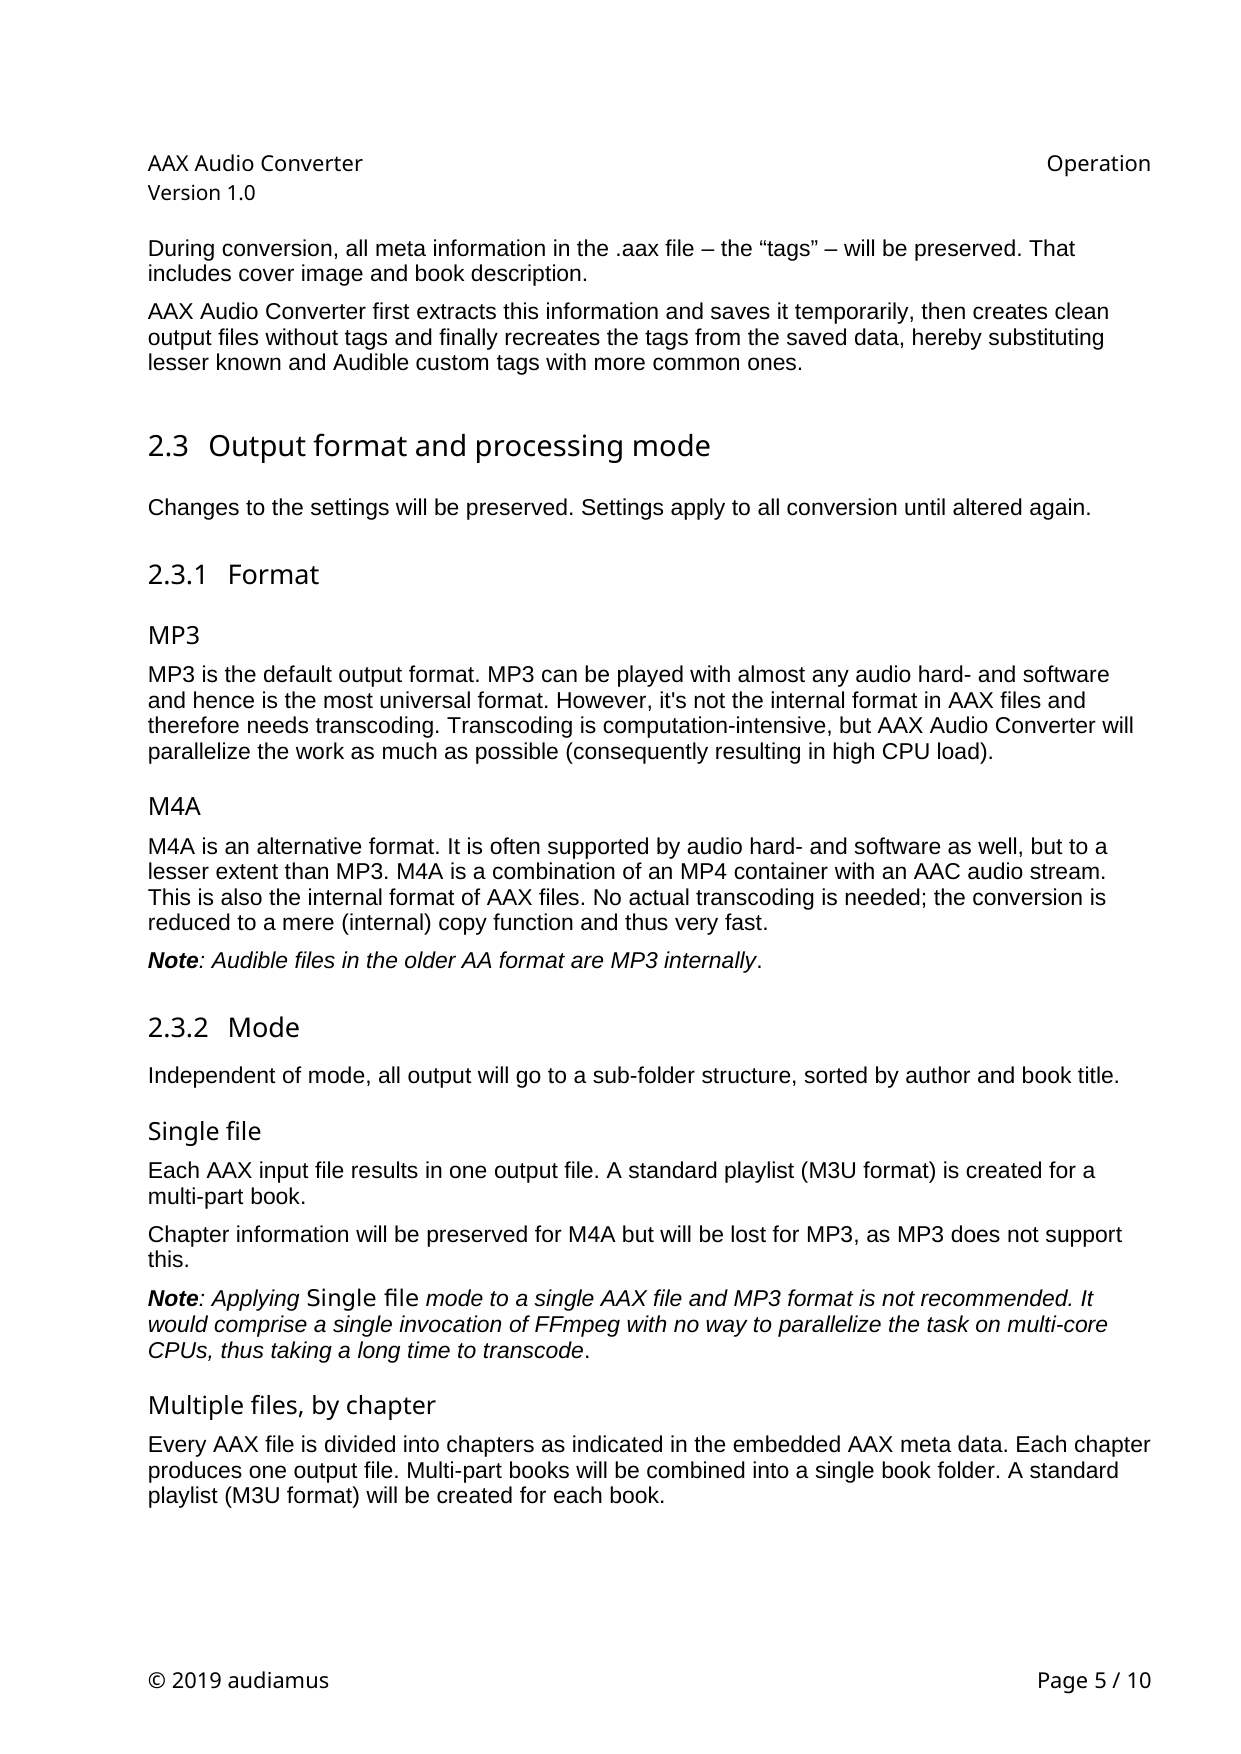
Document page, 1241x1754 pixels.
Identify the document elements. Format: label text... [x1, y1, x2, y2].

subtitle M4A [148, 789, 1152, 823]
text MP3 is the default output format. MP3 can be played with almost any audio hard- and software and hence is the most universal format. However, it's not the internal format in AAX files and therefore needs transcoding. Transcoding is computation-intensive, but AAX Audio Converter will parallelize the work as much as possible (consequently resulting in high CPU load). [148, 662, 1152, 764]
subtitle Multiple files, by chapter [148, 1388, 1152, 1422]
subtitle Mode [148, 1009, 1152, 1046]
text Chapter information will be preserved for M4A but will be lost for MP3, as MP3 does not support this. [148, 1222, 1152, 1273]
text Changes to the settings will be preserved. Settings apply to all conversion until altered again. [148, 495, 1152, 520]
text Note: Audible files in the older AA format are MP3 internally. [148, 948, 1152, 973]
text M4A is an alternative format. It is often supported by audio hard- and software as well, but to a lesser extent than MP3. M4A is a combination of an MP4 container with an AAC audio stream. This is also the internal format of AAX files. No actual transcoding is needed; the conversion is reduced to a mere (internal) copy function and thus very fast. [148, 833, 1152, 935]
text Each AAX input file results in one output file. A standard playlist (M3U format) is created for a multi-part book. [148, 1158, 1152, 1209]
subtitle MP3 [148, 617, 1152, 651]
subtitle Output format and processing mode [148, 426, 1152, 465]
subtitle Format [148, 556, 1152, 592]
text AAX Audio Converter first extracts this information and saves it temporarily, then creates clean output files without tags and finally recreates the tags from the saved data, hereby substituting lesser known and Audible custom tags with more common ones. [148, 299, 1152, 375]
text During conversion, all meta information in the .aax file – the “tags” – will be preserved. That includes cover image and book description. [148, 235, 1152, 286]
subtitle Single file [148, 1113, 1152, 1147]
text Note: Applying Single file mode to a single AAX file and MP3 format is not recommended. It would comprise a single invocation of FFmpeg with no way to parallelize the task on multi-core CPUs, thus taking a long time to transcode. [148, 1285, 1152, 1363]
text Every AAX file is divided into chapters as indicated in the embedded AAX meta data. Each chapter produces one output file. Multi-part books will be combined into a single book folder. A standard playlist (M3U format) will be created for each book. [148, 1432, 1152, 1509]
text Independent of mode, all output will go to a sub-folder structure, sorted by author and book title. [148, 1063, 1152, 1089]
